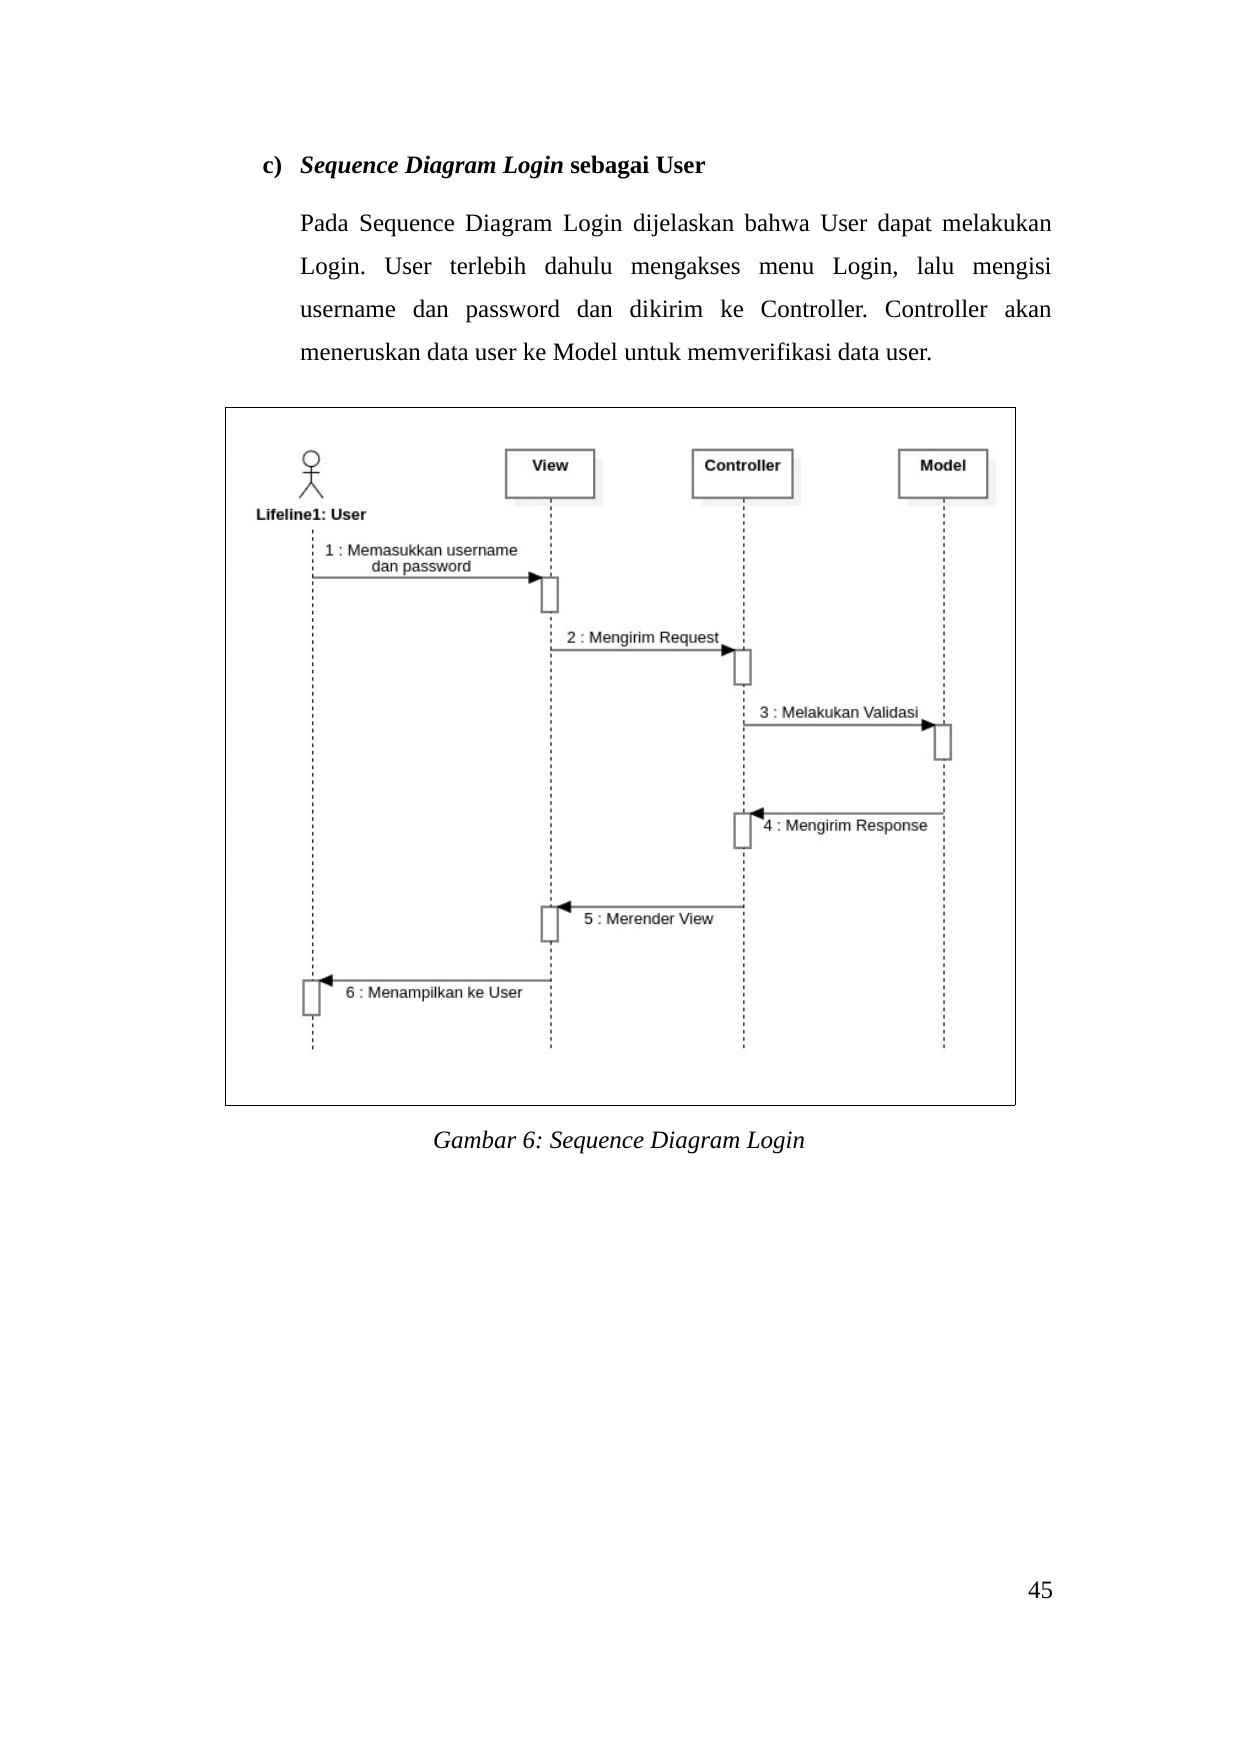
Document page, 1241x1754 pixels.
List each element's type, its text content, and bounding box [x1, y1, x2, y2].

picture [226, 408, 1015, 1105]
list Pada Sequence Diagram Login dijelaskan bahwa User dapat melakukan Login. User terlebih dahulu mengakses menu Login, lalu mengisi username dan password dan dikirim ke Controller. Controller akan meneruskan data user ke Model untuk memverifikasi data user. [262, 208, 1053, 366]
list Sequence Diagram Login sebagai User [262, 150, 1053, 179]
list Gambar 6: Sequence Diagram Login [225, 1106, 1015, 1154]
